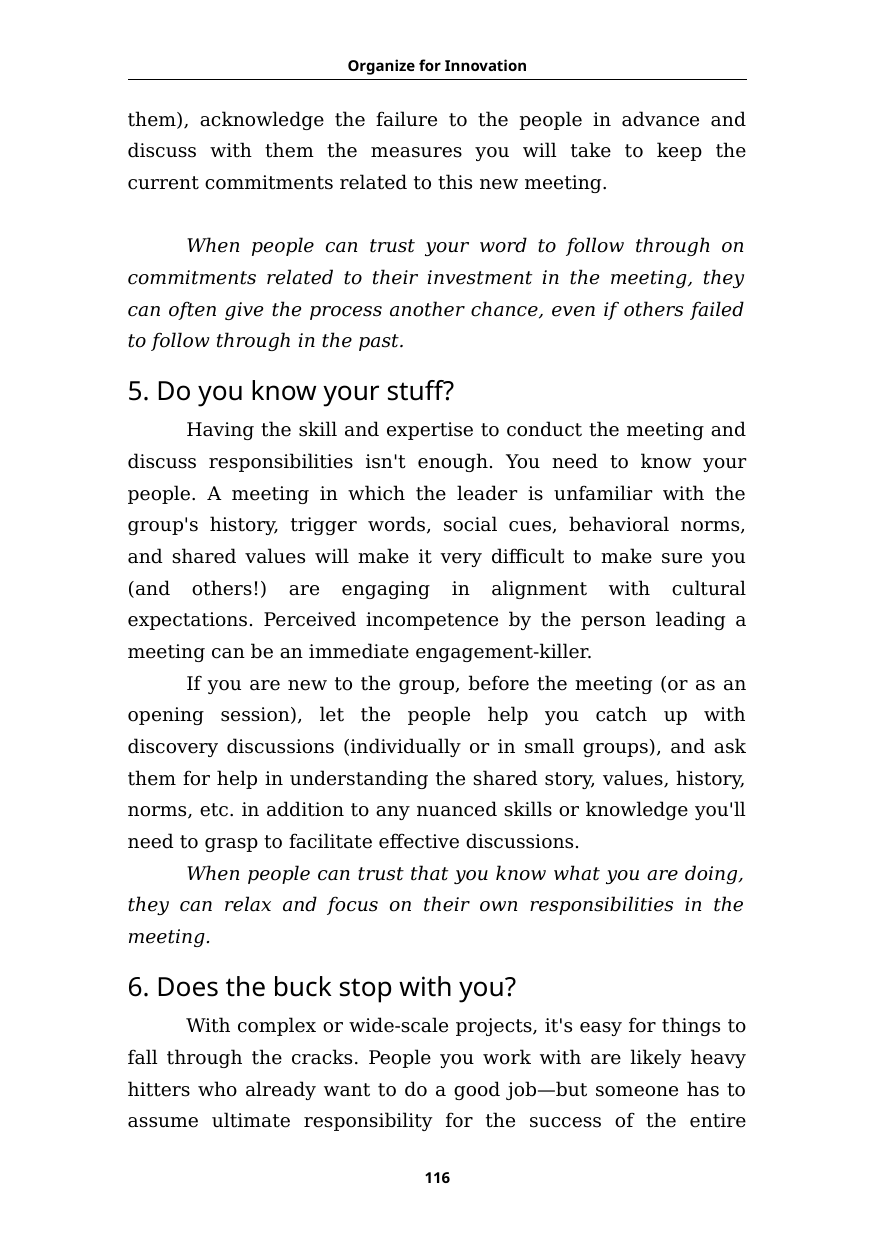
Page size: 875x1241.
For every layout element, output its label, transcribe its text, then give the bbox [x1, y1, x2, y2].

subtitle 6. Does the buck stop with you? [127, 972, 747, 1003]
subtitle 5. Do you know your stuff? [127, 377, 747, 407]
text When people can trust your word to follow through on commitments related to their investment in the meeting, they can often give the process another chance, even if others failed to follow through in the past. [127, 235, 747, 352]
text them), acknowledge the failure to the people in advance and discuss with them the measures you will take to keep the current commitments related to this new meeting. [127, 109, 747, 194]
text Having the skill and expertise to conduct the meeting and discuss responsibilities isn't enough. You need to know your people. A meeting in which the leader is unfamiliar with the group's history, trigger words, social cues, behavioral norms, and shared values will make it very difficult to make sure you (and others!) are engaging in alignment with cultural expectations. Perceived incompetence by the person leading a meeting can be an immediate engagement-killer. [127, 419, 747, 663]
text When people can trust that you know what you are doing, they can relax and focus on their own responsibilities in the meeting. [127, 863, 747, 948]
text With complex or wide-scale projects, it's easy for things to fall through the cracks. People you work with are likely heavy hitters who already want to do a good job—but someone has to assume ultimate responsibility for the success of the entire [127, 1015, 747, 1132]
text If you are new to the group, before the meeting (or as an opening session), let the people help you catch up with discovery discussions (individually or in small groups), and ask them for help in understanding the shared story, values, history, norms, etc. in addition to any nuanced skills or knowledge you'll need to grasp to facilitate effective discussions. [127, 673, 747, 853]
